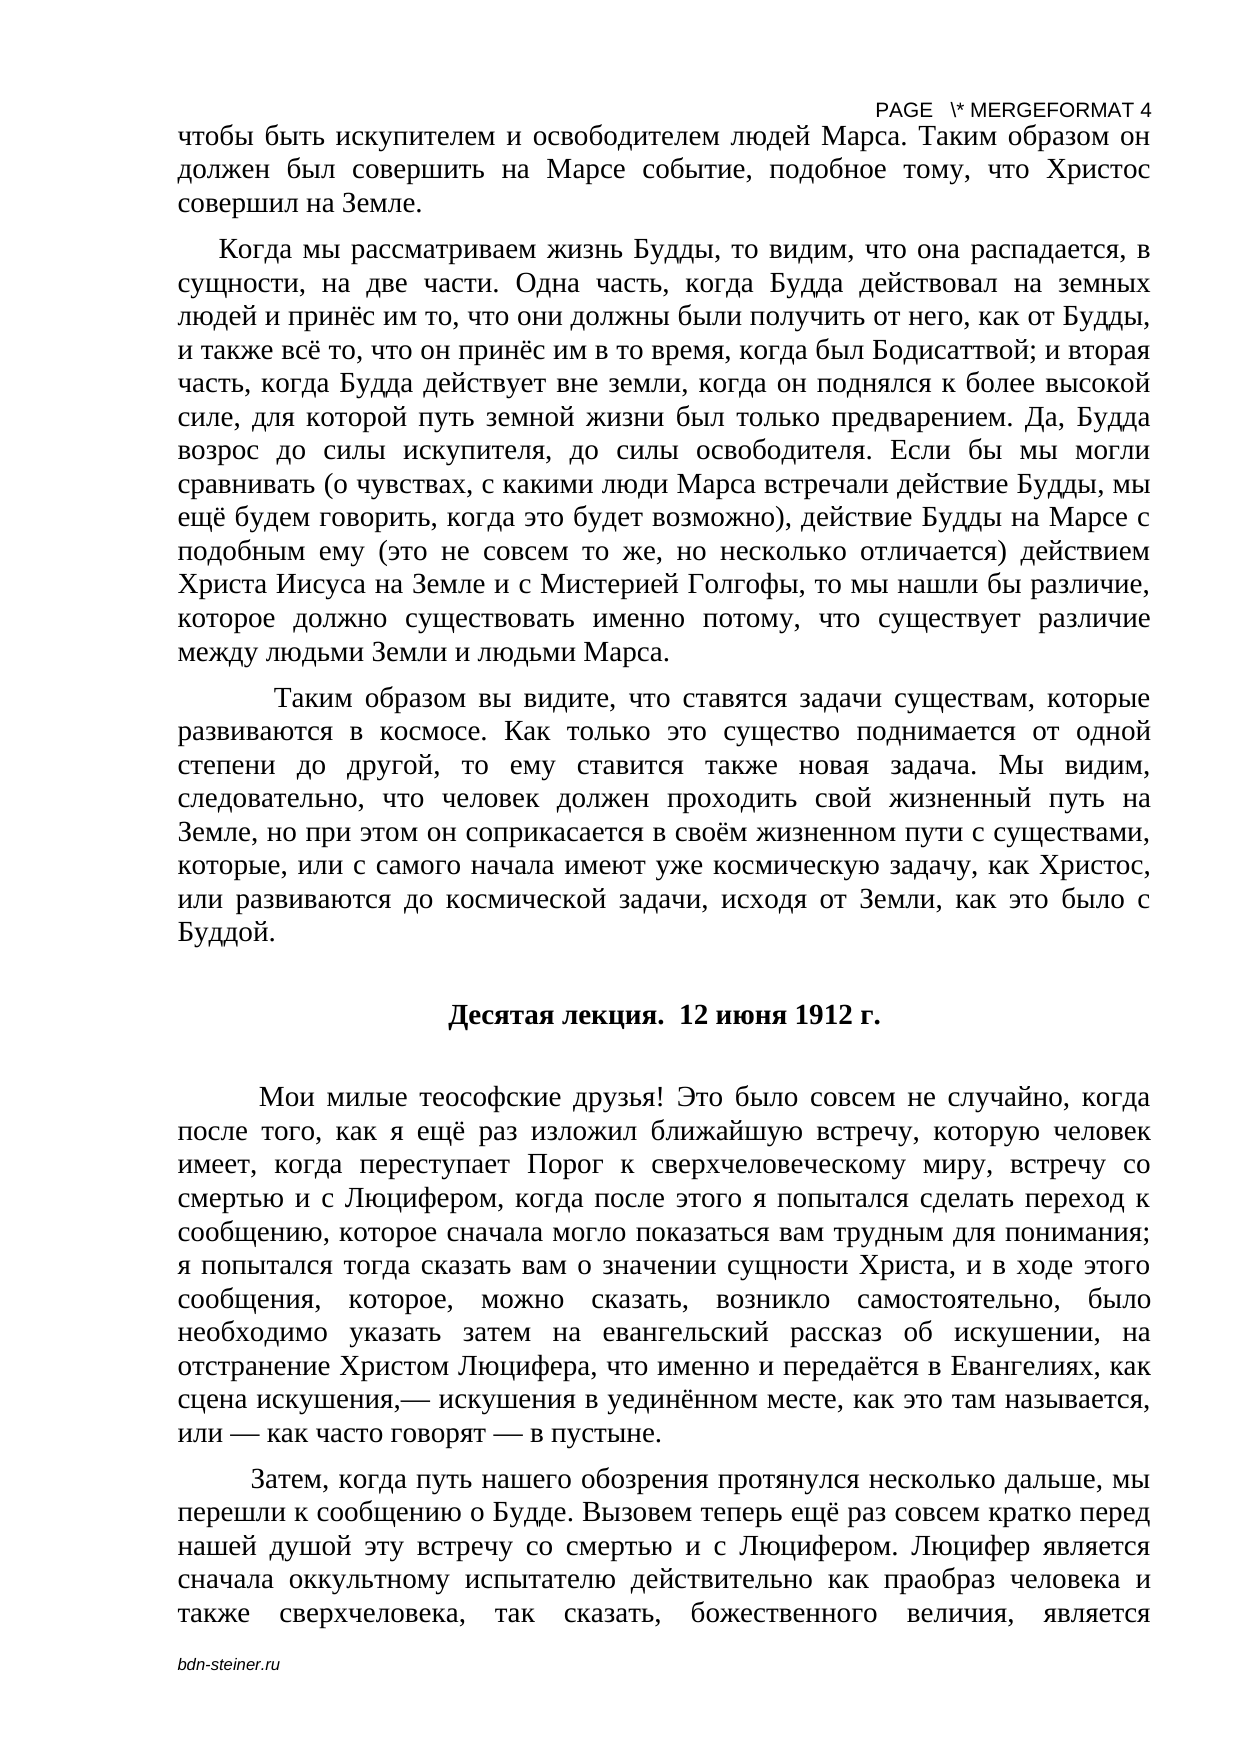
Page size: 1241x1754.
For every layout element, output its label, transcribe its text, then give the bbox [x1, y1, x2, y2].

text чтобы быть искупителем и освободителем людей Марса. Таким образом он должен был совершить на Марсе событие, подобное тому, что Христос совершил на Земле. [177, 118, 1152, 219]
text Мои милые теософские друзья! Это было совсем не случайно, когда после того, как я ещё раз изложил ближайшую встречу, которую человек имеет, когда переступает Порог к сверхчеловеческому миру, встречу со смертью и с Люцифером, когда после этого я попытался сделать переход к сообщению, которое сначала могло показаться вам трудным для понимания; я попытался тогда сказать вам о значении сущности Христа, и в ходе этого сообщения, которое, можно сказать, возникло самостоятельно, было необходимо указать затем на евангельский рассказ об искушении, на отстранение Христом Люцифера, что именно и передаётся в Евангелиях, как сцена искушения,— искушения в уединённом месте, как это там называется, или — как часто говорят — в пустыне. [177, 1079, 1152, 1448]
text Таким образом вы видите, что ставятся задачи существам, которые развиваются в космосе. Как только это существо поднимается от одной степени до другой, то ему ставится также новая задача. Мы видим, следовательно, что человек должен проходить свой жизненный путь на Земле, но при этом он соприкасается в своём жизненном пути с существами, которые, или с самого начала имеют уже космическую задачу, как Христос, или развиваются до космической задачи, исходя от Земли, как это было с Буддой. [177, 680, 1152, 948]
text Затем, когда путь нашего обозрения протянулся несколько дальше, мы перешли к сообщению о Будде. Вызовем теперь ещё раз совсем кратко перед нашей душой эту встречу со смертью и с Люцифером. Люцифер является сначала оккультному испытателю действительно как праобраз человека и также сверхчеловека, так сказать, божественного величия, является [177, 1461, 1152, 1629]
text Десятая лекция. 12 июня 1912 г. [177, 997, 1152, 1031]
text Когда мы рассматриваем жизнь Будды, то видим, что она распадается, в сущности, на две части. Одна часть, когда Будда действовал на земных людей и принёс им то, что они должны были получить от него, как от Будды, и также всё то, что он принёс им в то время, когда был Бодисаттвой; и вторая часть, когда Будда действует вне земли, когда он поднялся к более высокой силе, для которой путь земной жизни был только предварением. Да, Будда возрос до силы искупителя, до силы освободителя. Если бы мы могли сравнивать (о чувствах, с какими люди Марса встречали действие Будды, мы ещё будем говорить, когда это будет возможно), действие Будды на Марсе с подобным ему (это не совсем то же, но несколько отличается) действием Христа Иисуса на Земле и с Мистерией Голгофы, то мы нашли бы различие, которое должно существовать именно потому, что существует различие между людьми Земли и людьми Марса. [177, 231, 1152, 667]
